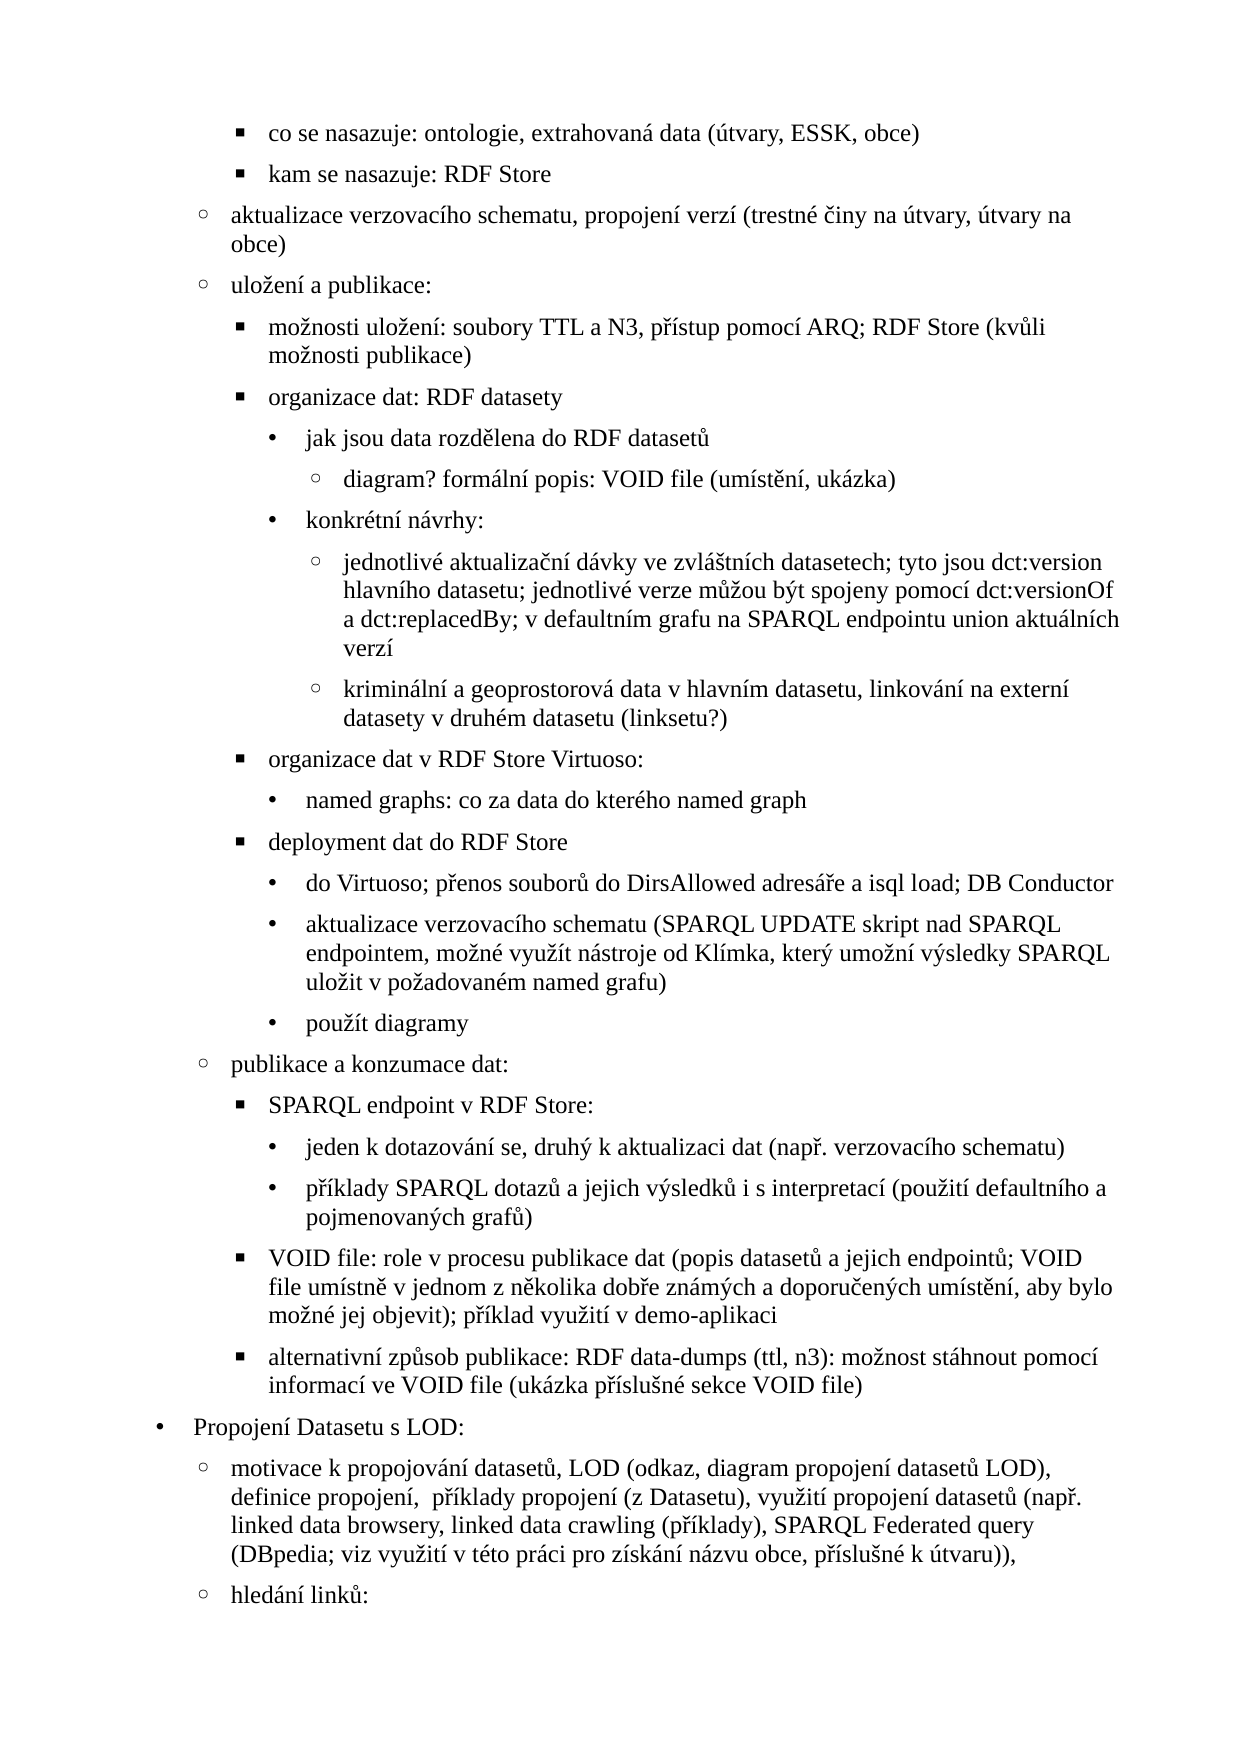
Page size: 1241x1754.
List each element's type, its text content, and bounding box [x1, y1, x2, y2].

list SPARQL endpoint v RDF Store: [231, 1091, 1122, 1119]
list kriminální a geoprostorová data v hlavním datasetu, linkování na externí datasety v druhém datasetu (linksetu?) [306, 674, 1122, 732]
list konkrétní návrhy: [268, 506, 1122, 534]
list uložení a publikace: [193, 271, 1122, 299]
list alternativní způsob publikace: RDF data-dumps (ttl, n3): možnost stáhnout pomocí informací ve VOID file (ukázka příslušné sekce VOID file) [231, 1342, 1122, 1399]
list jak jsou data rozdělena do RDF datasetů [268, 423, 1122, 452]
list kam se nasazuje: RDF Store [231, 159, 1122, 188]
list named graphs: co za data do kterého named graph [268, 786, 1122, 814]
list publikace a konzumace dat: [193, 1049, 1122, 1078]
list aktualizace verzovacího schematu (SPARQL UPDATE skript nad SPARQL endpointem, možné využít nástroje od Klímka, který umožní výsledky SPARQL uložit v požadovaném named grafu) [268, 909, 1122, 996]
list možnosti uložení: soubory TTL a N3, přístup pomocí ARQ; RDF Store (kvůli možnosti publikace) [231, 312, 1122, 369]
list motivace k propojování datasetů, LOD (odkaz, diagram propojení datasetů LOD), definice propojení, příklady propojení (z Datasetu), využití propojení datasetů (např. linked data browsery, linked data crawling (příklady), SPARQL Federated query (DBpedia; viz využití v této práci pro získání názvu obce, příslušné k útvaru)), [193, 1453, 1122, 1568]
list do Virtuoso; přenos souborů do DirsAllowed adresáře a isql load; DB Conductor [268, 868, 1122, 897]
list příklady SPARQL dotazů a jejich výsledků i s interpretací (použití defaultního a pojmenovaných grafů) [268, 1173, 1122, 1231]
list Propojení Datasetu s LOD: [156, 1412, 1122, 1441]
list organizace dat v RDF Store Virtuoso: [231, 744, 1122, 773]
list jeden k dotazování se, druhý k aktualizaci dat (např. verzovacího schematu) [268, 1132, 1122, 1161]
list VOID file: role v procesu publikace dat (popis datasetů a jejich endpointů; VOID file umístně v jednom z několika dobře známých a doporučených umístění, aby bylo možné jej objevit); příklad využití v demo-aplikaci [231, 1243, 1122, 1329]
list použít diagramy [268, 1008, 1122, 1037]
list organizace dat: RDF datasety [231, 382, 1122, 411]
list deployment dat do RDF Store [231, 827, 1122, 856]
list aktualizace verzovacího schematu, propojení verzí (trestné činy na útvary, útvary na obce) [193, 201, 1122, 258]
list diagram? formální popis: VOID file (umístění, ukázka) [306, 464, 1122, 493]
list co se nasazuje: ontologie, extrahovaná data (útvary, ESSK, obce) [231, 118, 1122, 147]
list jednotlivé aktualizační dávky ve zvláštních datasetech; tyto jsou dct:version hlavního datasetu; jednotlivé verze můžou být spojeny pomocí dct:versionOf a dct:replacedBy; v defaultním grafu na SPARQL endpointu union aktuálních verzí [306, 547, 1122, 662]
list hledání linků: [193, 1581, 1122, 1609]
